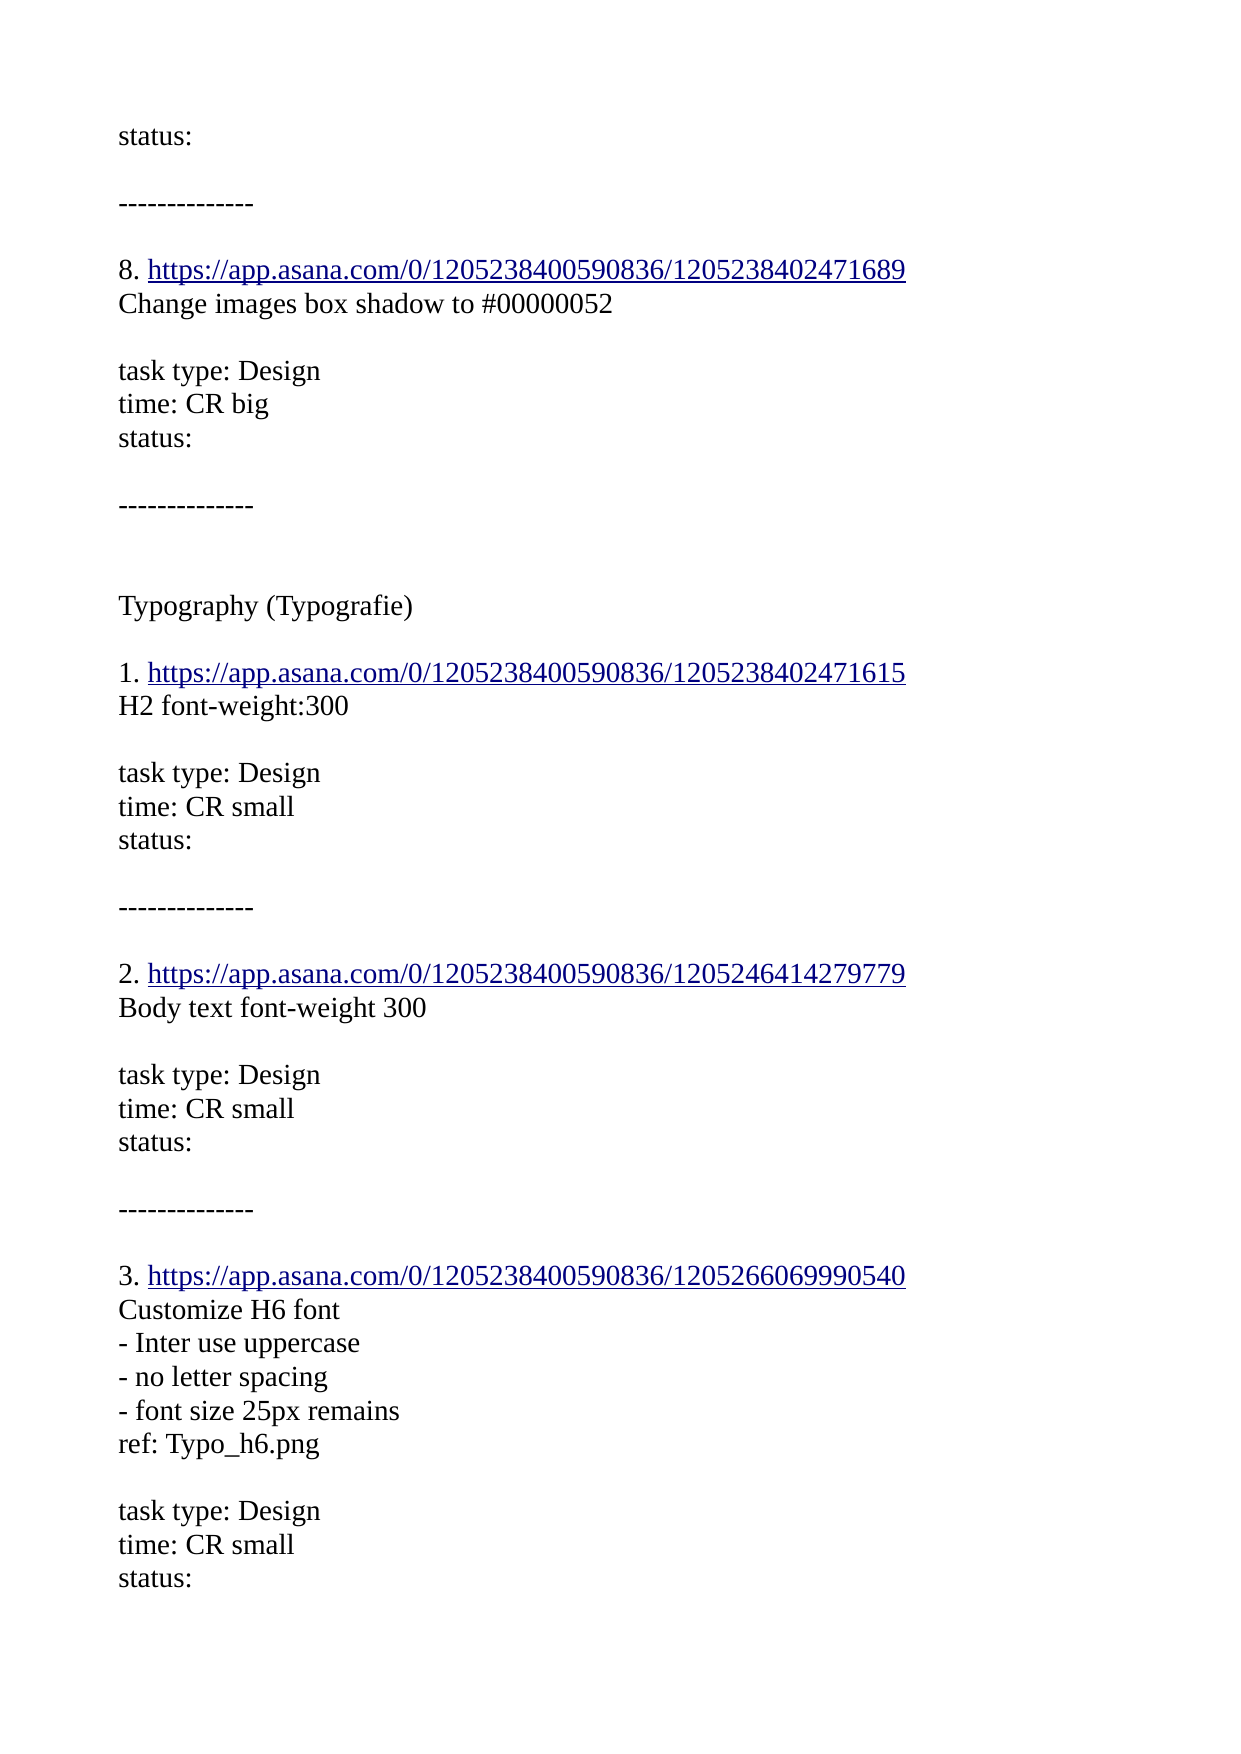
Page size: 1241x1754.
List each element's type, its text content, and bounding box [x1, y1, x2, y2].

text - font size 25px remains [118, 1393, 1122, 1426]
text time: CR small [118, 1091, 1122, 1124]
text Body text font-weight 300 [118, 990, 1122, 1024]
text task type: Design [118, 1057, 1122, 1091]
text Typography (Typografie) [118, 588, 1122, 621]
text - no letter spacing [118, 1359, 1122, 1393]
text 2. https://app.asana.com/0/1205238400590836/1205246414279779 [118, 957, 1122, 990]
text status: [118, 1560, 1122, 1594]
text - Inter use uppercase [118, 1326, 1122, 1359]
text Customize H6 font [118, 1292, 1122, 1326]
text status: [118, 1124, 1122, 1158]
text Change images box shadow to #00000052 [118, 286, 1122, 319]
text -------------- [118, 487, 1122, 521]
text task type: Design [118, 755, 1122, 789]
text status: [118, 822, 1122, 856]
text -------------- [118, 1191, 1122, 1225]
text time: CR small [118, 789, 1122, 822]
text task type: Design [118, 1493, 1122, 1527]
text 8. https://app.asana.com/0/1205238400590836/1205238402471689 [118, 252, 1122, 286]
text -------------- [118, 185, 1122, 219]
text time: CR small [118, 1527, 1122, 1560]
text 3. https://app.asana.com/0/1205238400590836/1205266069990540 [118, 1258, 1122, 1292]
text -------------- [118, 889, 1122, 923]
text ref: Typo_h6.png [118, 1426, 1122, 1460]
text time: CR big [118, 386, 1122, 420]
text task type: Design [118, 353, 1122, 386]
text status: [118, 118, 1122, 152]
text 1. https://app.asana.com/0/1205238400590836/1205238402471615 [118, 655, 1122, 688]
text H2 font-weight:300 [118, 688, 1122, 722]
text status: [118, 420, 1122, 453]
